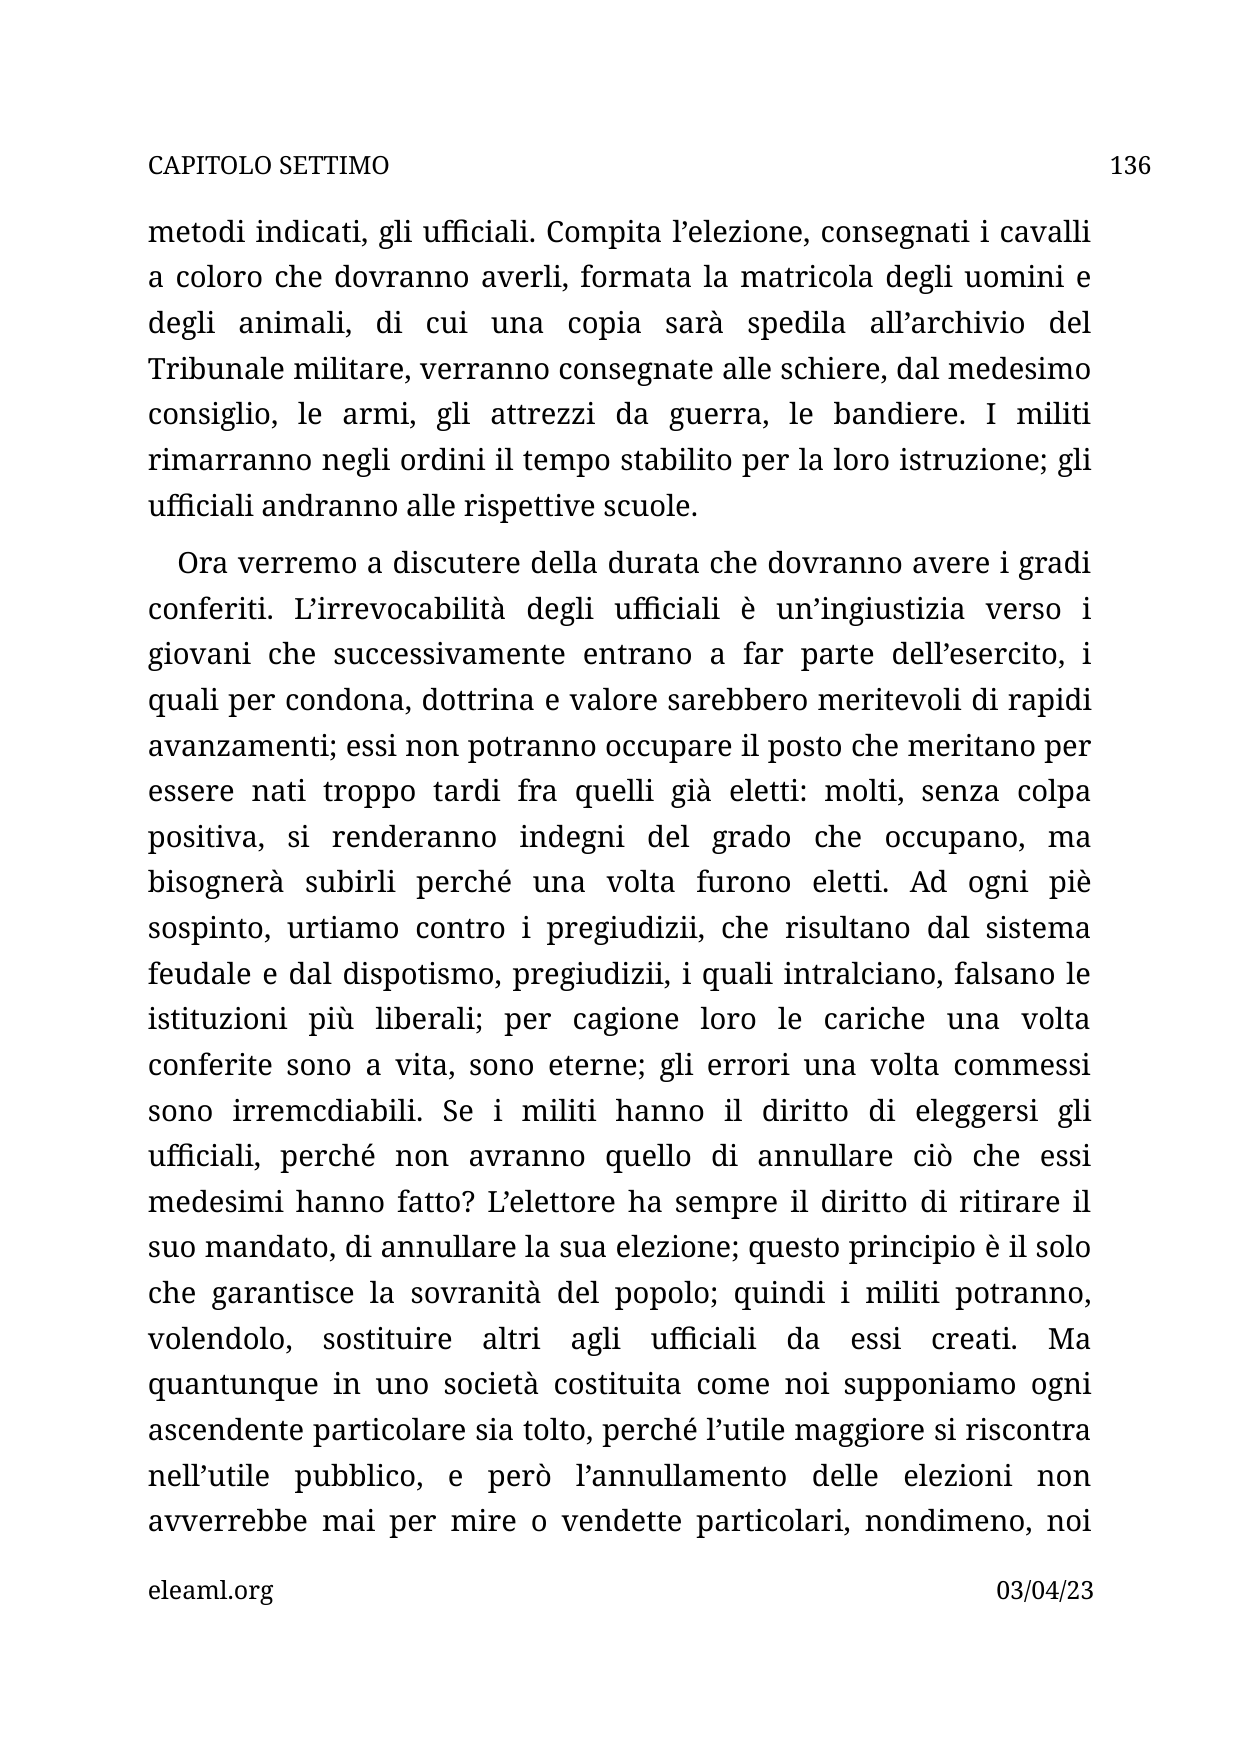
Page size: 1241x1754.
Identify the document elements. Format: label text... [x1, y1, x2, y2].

text metodi indicati, gli ufficiali. Compita l’elezione, consegnati i cavalli a coloro che dovranno averli, formata la matricola degli uomini e degli animali, di cui una copia sarà spedila all’archivio del Tribunale militare, verranno consegnate alle schiere, dal medesimo consiglio, le armi, gli attrezzi da guerra, le bandiere. I militi rimarranno negli ordini il tempo stabilito per la loro istruzione; gli ufficiali andranno alle rispettive scuole. [148, 211, 1093, 524]
text Ora verremo a discutere della durata che dovranno avere i gradi conferiti. L’irrevocabilità degli ufficiali è un’ingiustizia verso i giovani che successivamente entrano a far parte dell’esercito, i quali per condona, dottrina e valore sarebbero meritevoli di rapidi avanzamenti; essi non potranno occupare il posto che meritano per essere nati troppo tardi fra quelli già eletti: molti, senza colpa positiva, si renderanno indegni del grado che occupano, ma bisognerà subirli perché una volta furono eletti. Ad ogni piè sospinto, urtiamo contro i pregiudizii, che risultano dal sistema feudale e dal dispotismo, pregiudizii, i quali intralciano, falsano le istituzioni più liberali; per cagione loro le cariche una volta conferite sono a vita, sono eterne; gli errori una volta commessi sono irremcdiabili. Se i militi hanno il diritto di eleggersi gli ufficiali, perché non avranno quello di annullare ciò che essi medesimi hanno fatto? L’elettore ha sempre il diritto di ritirare il suo mandato, di annullare la sua elezione; questo principio è il solo che garantisce la sovranità del popolo; quindi i militi potranno, volendolo, sostituire altri agli ufficiali da essi creati. Ma quantunque in uno società costituita come noi supponiamo ogni ascendente particolare sia tolto, perché l’utile maggiore si riscontra nell’utile pubblico, e però l’annullamento delle elezioni non avverrebbe mai per mire o vendette particolari, nondimeno, noi [148, 542, 1093, 1540]
